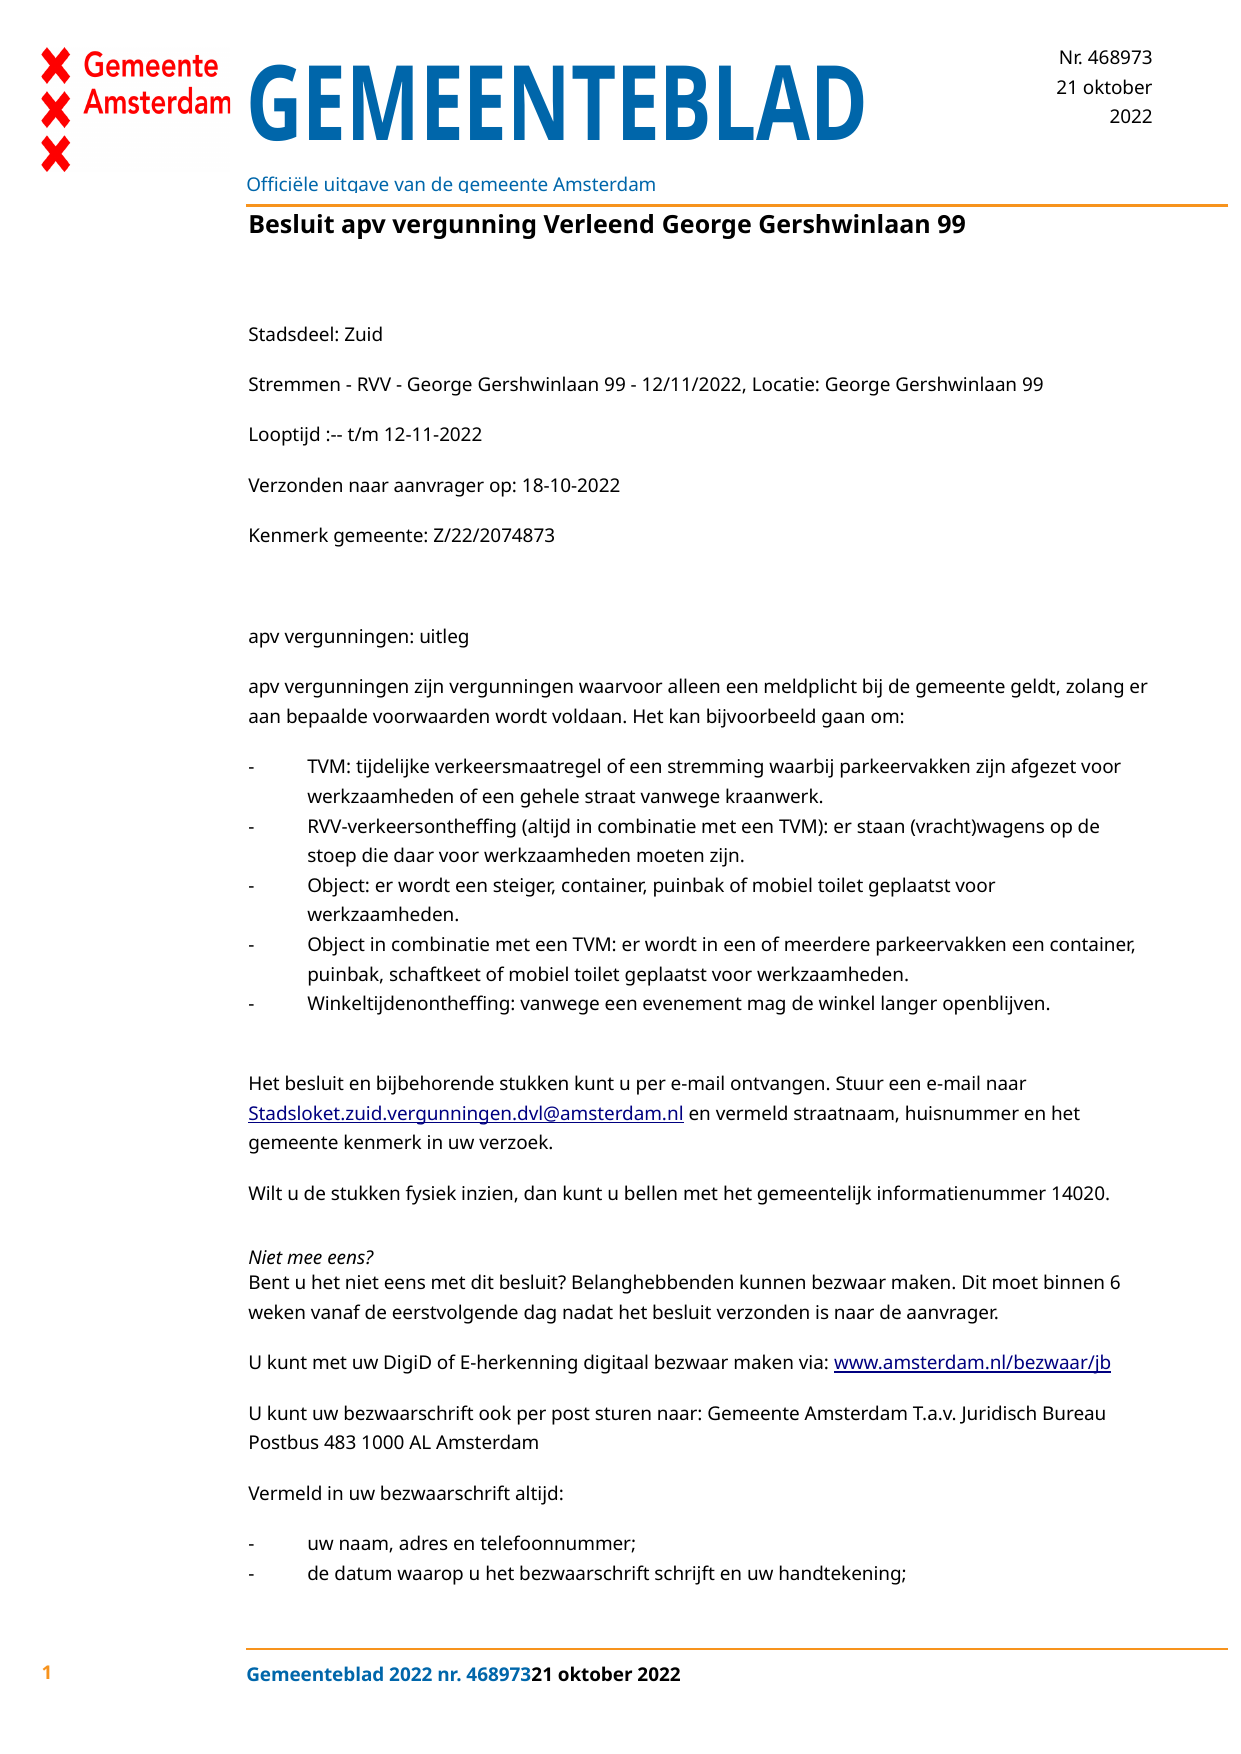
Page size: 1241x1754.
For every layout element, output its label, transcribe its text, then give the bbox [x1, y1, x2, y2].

text Bent u het niet eens met dit besluit? Belanghebbenden kunnen bezwaar maken. Dit moet binnen 6 weken vanaf de eerstvolgende dag nadat het besluit verzonden is naar de aanvrager. [248, 1269, 1152, 1325]
list Object: er wordt een steiger, container, puinbak of mobiel toilet geplaatst voor werkzaamheden. [248, 872, 1152, 927]
text Vermeld in uw bezwaarschrift altijd: [248, 1480, 1152, 1506]
list Winkeltijdenontheffing: vanwege een evenement mag de winkel langer openblijven. [248, 990, 1152, 1016]
text apv vergunningen: uitleg [248, 623, 1152, 649]
list uw naam, adres en telefoonnummer; [248, 1530, 1152, 1556]
list RVV-verkeersontheffing (altijd in combinatie met een TVM): er staan (vracht)wagens op de stoep die daar voor werkzaamheden moeten zijn. [248, 813, 1152, 868]
text Stremmen - RVV - George Gershwinlaan 99 - 12/11/2022, Locatie: George Gershwinlaan 99 [248, 371, 1152, 397]
text Het besluit en bijbehorende stukken kunt u per e-mail ontvangen. Stuur een e-mail naar Stadsloket.zuid.vergunningen.dvl@amsterdam.nl en vermeld straatnaam, huisnummer en het gemeente kenmerk in uw verzoek. [248, 1070, 1152, 1155]
text Wilt u de stukken fysiek inzien, dan kunt u bellen met het gemeentelijk informatienummer 14020. [248, 1180, 1152, 1206]
text Niet mee eens? [248, 1244, 1152, 1269]
text U kunt met uw DigiD of E-herkenning digitaal bezwaar maken via: www.amsterdam.nl/bezwaar/jb [248, 1349, 1152, 1375]
text apv vergunningen zijn vergunningen waarvoor alleen een meldplicht bij de gemeente geldt, zolang er aan bepaalde voorwaarden wordt voldaan. Het kan bijvoorbeeld gaan om: [248, 674, 1152, 729]
text Besluit apv vergunning Verleend George Gershwinlaan 99 [248, 207, 1152, 241]
list de datum waarop u het bezwaarschrift schrijft en uw handtekening; [248, 1560, 1152, 1586]
list Object in combinatie met een TVM: er wordt in een of meerdere parkeervakken een container, puinbak, schaftkeet of mobiel toilet geplaatst voor werkzaamheden. [248, 931, 1152, 986]
text U kunt uw bezwaarschrift ook per post sturen naar: Gemeente Amsterdam T.a.v. Juridisch Bureau Postbus 483 1000 AL Amsterdam [248, 1400, 1152, 1455]
text Kenmerk gemeente: Z/22/2074873 [248, 522, 1152, 548]
picture [41, 47, 231, 172]
text Stadsdeel: Zuid [248, 321, 1152, 346]
text Looptijd :-- t/m 12-11-2022 [248, 422, 1152, 447]
text Verzonden naar aanvrager op: 18-10-2022 [248, 472, 1152, 498]
list TVM: tijdelijke verkeersmaatregel of een stremming waarbij parkeervakken zijn afgezet voor werkzaamheden of een gehele straat vanwege kraanwerk. [248, 754, 1152, 809]
